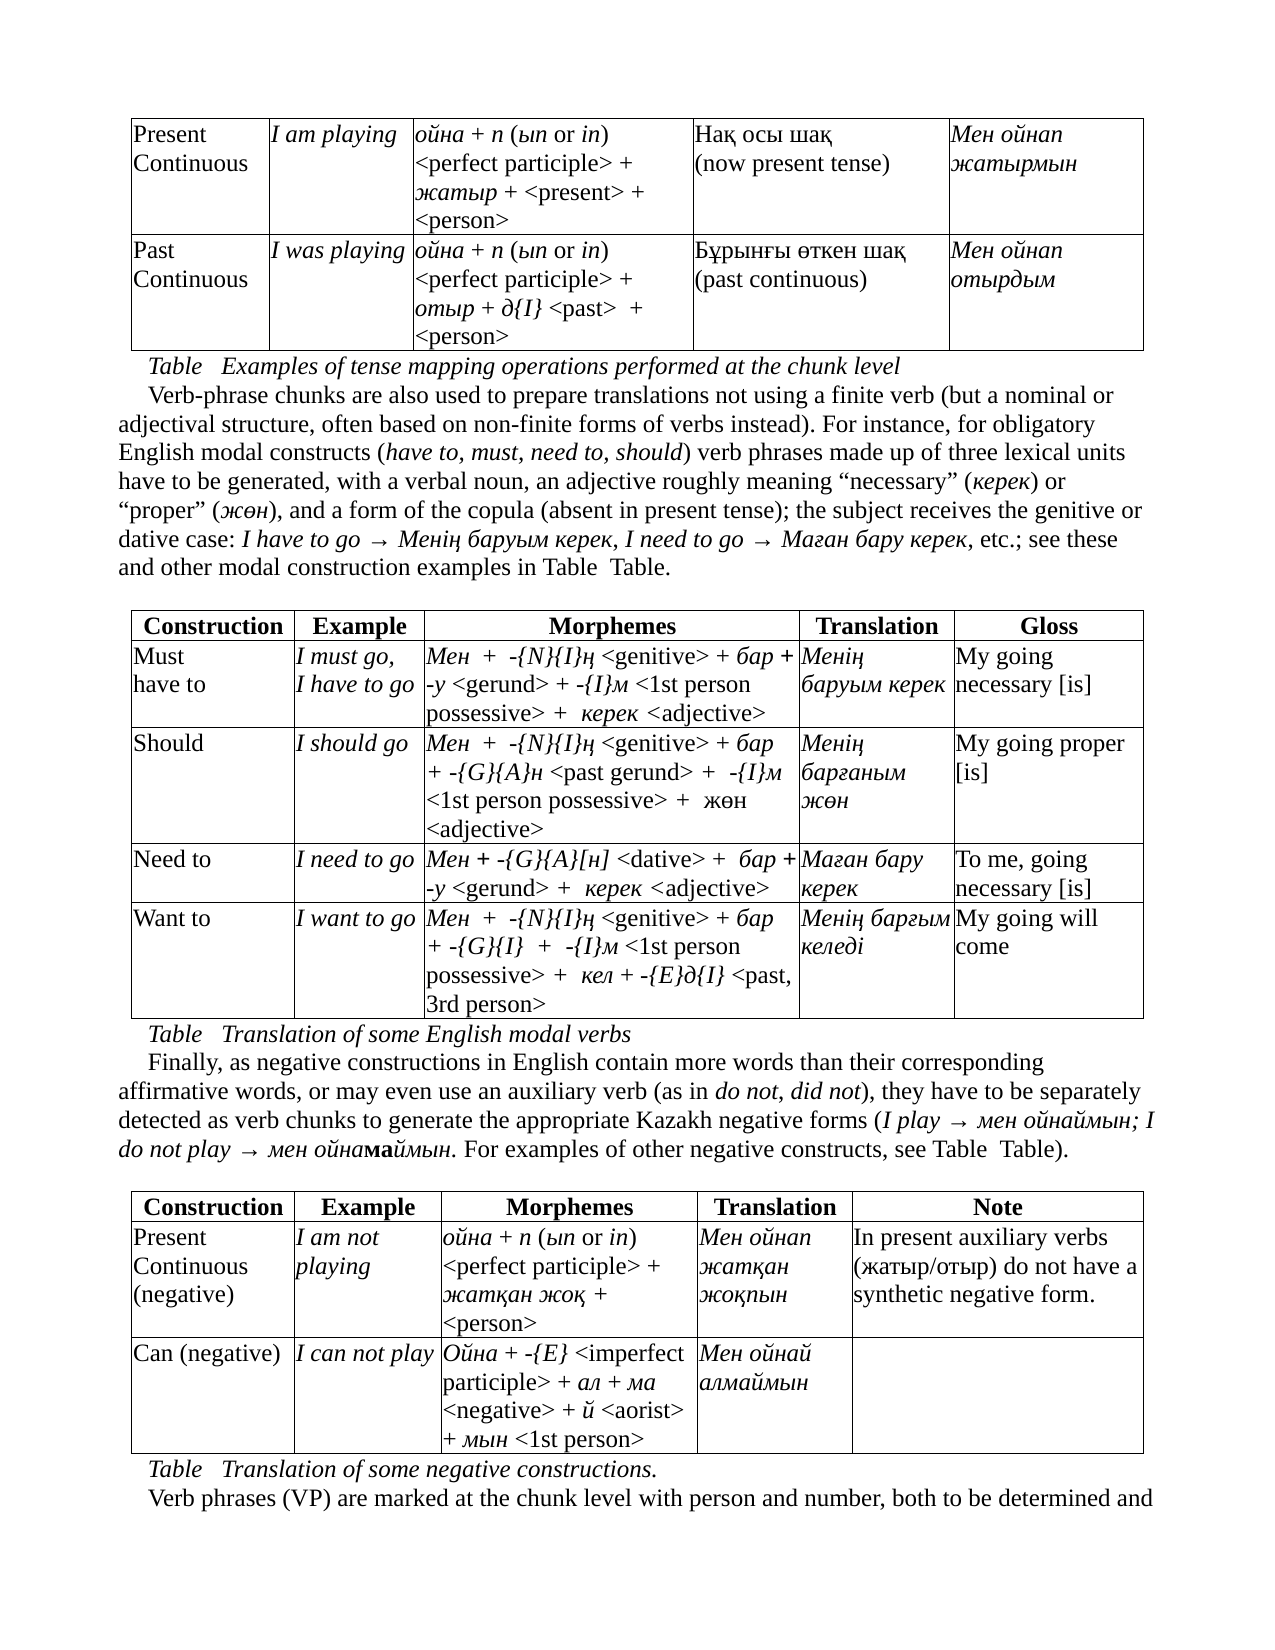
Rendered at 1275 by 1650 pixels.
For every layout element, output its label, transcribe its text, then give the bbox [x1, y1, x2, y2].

table_cell Must have to [132, 641, 294, 727]
table_cell My going necessary [is] [955, 641, 1143, 727]
table_header Example [295, 1192, 441, 1221]
table_cell Менің барғаным жөн [800, 728, 954, 843]
table_cell Маған бару керек [800, 844, 954, 902]
text Verb phrases (VP) are marked at the chunk level with person and number, both to be determined and [118, 1483, 1157, 1512]
text Table Translation of some English modal verbs [118, 1019, 1157, 1047]
table_cell I want to go [295, 903, 424, 1018]
table_cell ойна + п (ып or іп) <perfect participle> + жатыр + <present> + <person> [414, 119, 693, 234]
table_cell To me, going necessary [is] [955, 844, 1143, 902]
table_header Construction [132, 1192, 294, 1221]
table_cell Мен ойнап жатқан жоқпын [698, 1222, 852, 1337]
text Table Examples of tense mapping operations performed at the chunk level [118, 351, 1157, 380]
table_cell I need to go [295, 844, 424, 902]
table_cell I should go [295, 728, 424, 843]
table_cell Менің барғым келеді [800, 903, 954, 1018]
table_header Morphemes [425, 611, 799, 640]
text Verb-phrase chunks are also used to prepare translations not using a finite verb (but a nominal or adjectival structure, often based on non-finite forms of verbs instead). For instance, for obligatory English modal constructs (have to, must, need to, should) verb phrases made up of three lexical units have to be generated, with a verbal noun, an adjective roughly meaning “necessary” (керек) or “proper” (жөн), and a form of the copula (absent in present tense); the subject receives the genitive or dative case: I have to go → Менің баруым керек, I need to go → Маған бару керек, etc.; see these and other modal construction examples in Table Table. [118, 380, 1157, 581]
table_header Morphemes [442, 1192, 697, 1221]
table_cell I am playing [270, 119, 413, 234]
table_cell Present Continuous [132, 119, 269, 234]
text Table Translation of some negative constructions. [118, 1454, 1157, 1483]
table_cell Мен ойнай алмаймын [698, 1338, 852, 1453]
table_cell Бұрынғы өткен шақ (past continuous) [694, 235, 949, 350]
table_cell Мен + -{N}{I}ң <genitive> + бар + -y <gerund> + -{I}м <1st person possessive> + керек <adjective> [425, 641, 799, 727]
table_cell Менің баруым керек [800, 641, 954, 727]
table_cell ойна + п (ып or іп) <perfect participle> + отыр + д{I} <past> + <person> [414, 235, 693, 350]
table_cell Мен + -{N}{I}ң <genitive> + бар + -{G}{A}н <past gerund> + -{I}м <1st person possessive> + жөн <adjective> [425, 728, 799, 843]
table_cell I must go, I have to go [295, 641, 424, 727]
text Finally, as negative constructions in English contain more words than their corresponding affirmative words, or may even use an auxiliary verb (as in do not, did not), they have to be separately detected as verb chunks to generate the appropriate Kazakh negative forms (I play → мен ойнаймын; I do not play → мен ойнамаймын. For examples of other negative constructs, see Table Table). [118, 1047, 1157, 1162]
table_cell Should [132, 728, 294, 843]
table_cell Want to [132, 903, 294, 1018]
table_header Example [295, 611, 424, 640]
table_cell Мен ойнап жатырмын [950, 119, 1143, 234]
table_cell Can (negative) [132, 1338, 294, 1453]
table_cell Нақ осы шақ (now present tense) [694, 119, 949, 234]
table_header Translation [800, 611, 954, 640]
table_header Construction [132, 611, 294, 640]
table_cell I was playing [270, 235, 413, 350]
table_header Gloss [955, 611, 1143, 640]
table_cell Need to [132, 844, 294, 902]
table_cell I can not play [295, 1338, 441, 1453]
table_cell My going proper [is] [955, 728, 1143, 843]
table_cell Мен ойнап отырдым [950, 235, 1143, 350]
table_header Translation [698, 1192, 852, 1221]
table_cell I am not playing [295, 1222, 441, 1337]
table_cell [853, 1338, 1143, 1453]
table_cell In present auxiliary verbs (жатыр/отыр) do not have a synthetic negative form. [853, 1222, 1143, 1337]
table_cell Ойна + -{E} <imperfect participle> + ал + ма <negative> + й <aorist> + мын <1st person> [442, 1338, 697, 1453]
table_cell Мен + -{N}{I}ң <genitive> + бар + -{G}{I} + -{I}м <1st person possessive> + кел + -{E}д{I} <past, 3rd person> [425, 903, 799, 1018]
table_header Note [853, 1192, 1143, 1221]
table_cell Present Continuous (negative) [132, 1222, 294, 1337]
table_cell My going will come [955, 903, 1143, 1018]
table_cell ойна + п (ып or іп) <perfect participle> + жатқан жоқ + <person> [442, 1222, 697, 1337]
table_cell Past Continuous [132, 235, 269, 350]
table_cell Мен + -{G}{A}[н] <dative> + бар + -y <gerund> + керек <adjective> [425, 844, 799, 902]
